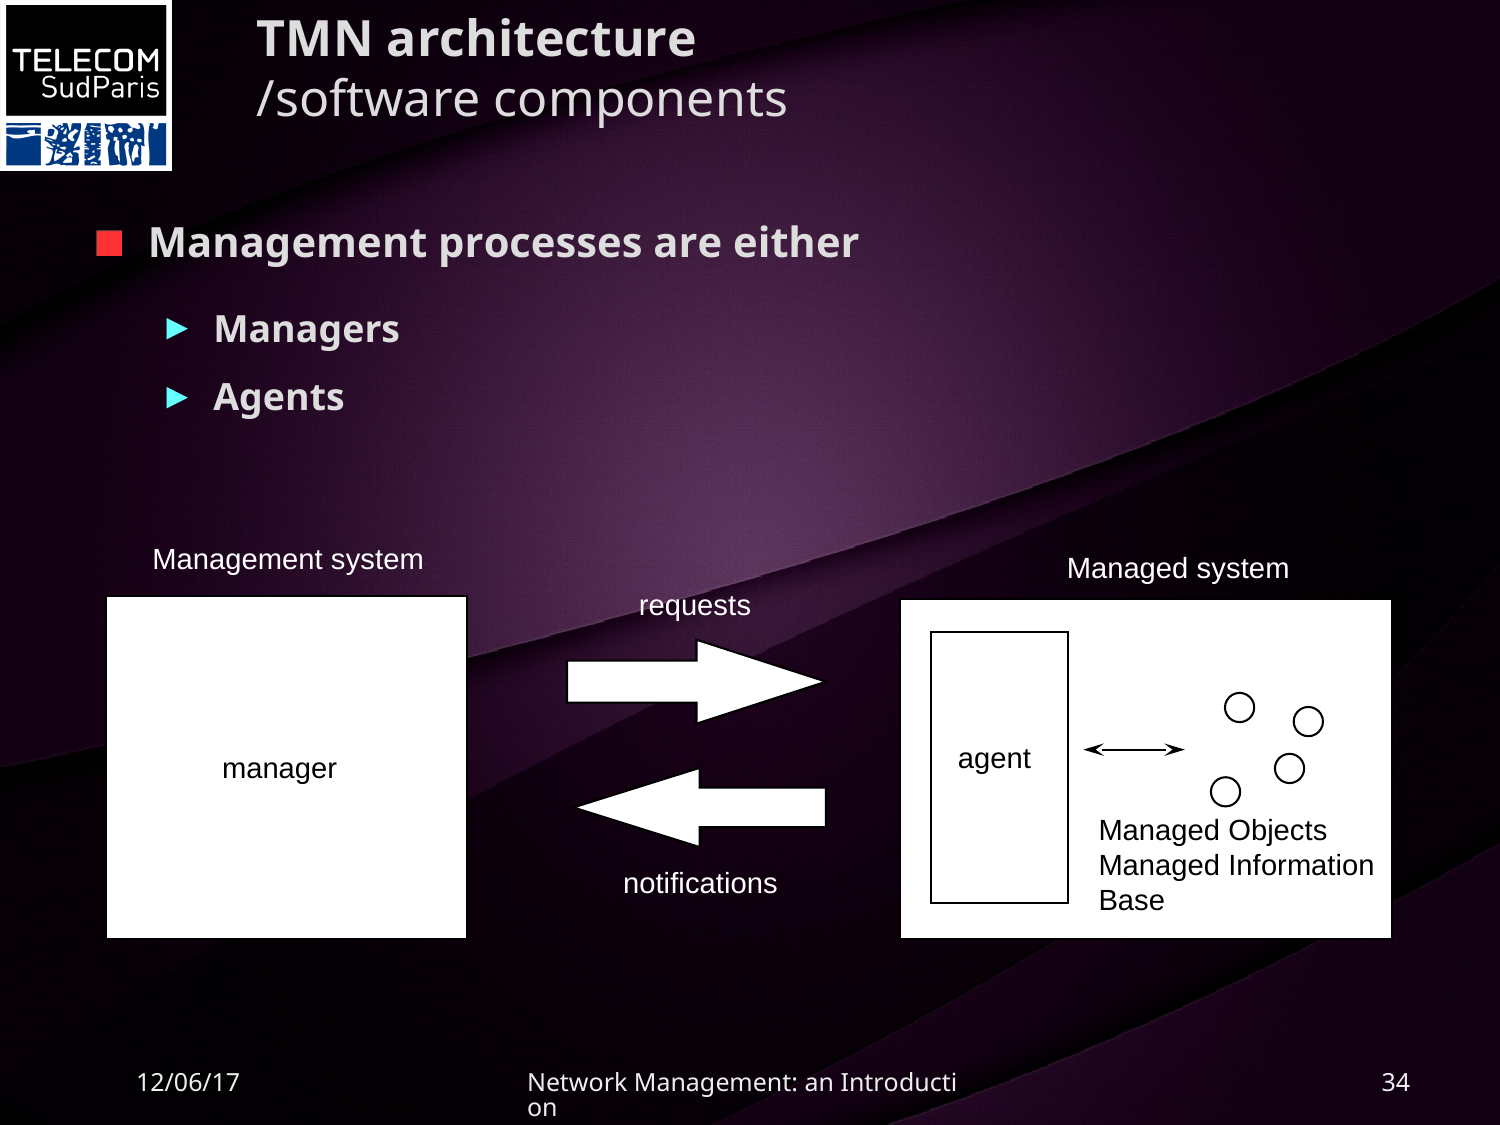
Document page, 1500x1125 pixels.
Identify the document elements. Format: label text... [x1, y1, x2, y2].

text_box agent [942, 731, 1047, 782]
title TMN architecture /software components [242, 0, 1436, 135]
text_box Managed system [1051, 542, 1306, 593]
text_box [567, 639, 827, 724]
text_box Managed Objects Managed Information Base [1083, 804, 1399, 925]
text_box notifications [608, 856, 794, 907]
text_box requests [623, 578, 767, 629]
text_box manager [206, 742, 353, 793]
text_box [106, 595, 467, 940]
list Management processes are either Managers Agents [76, 207, 1427, 977]
text_box Management system [137, 532, 440, 584]
text_box [573, 767, 827, 848]
picture [0, 0, 1500, 1125]
text_box [899, 599, 1392, 940]
